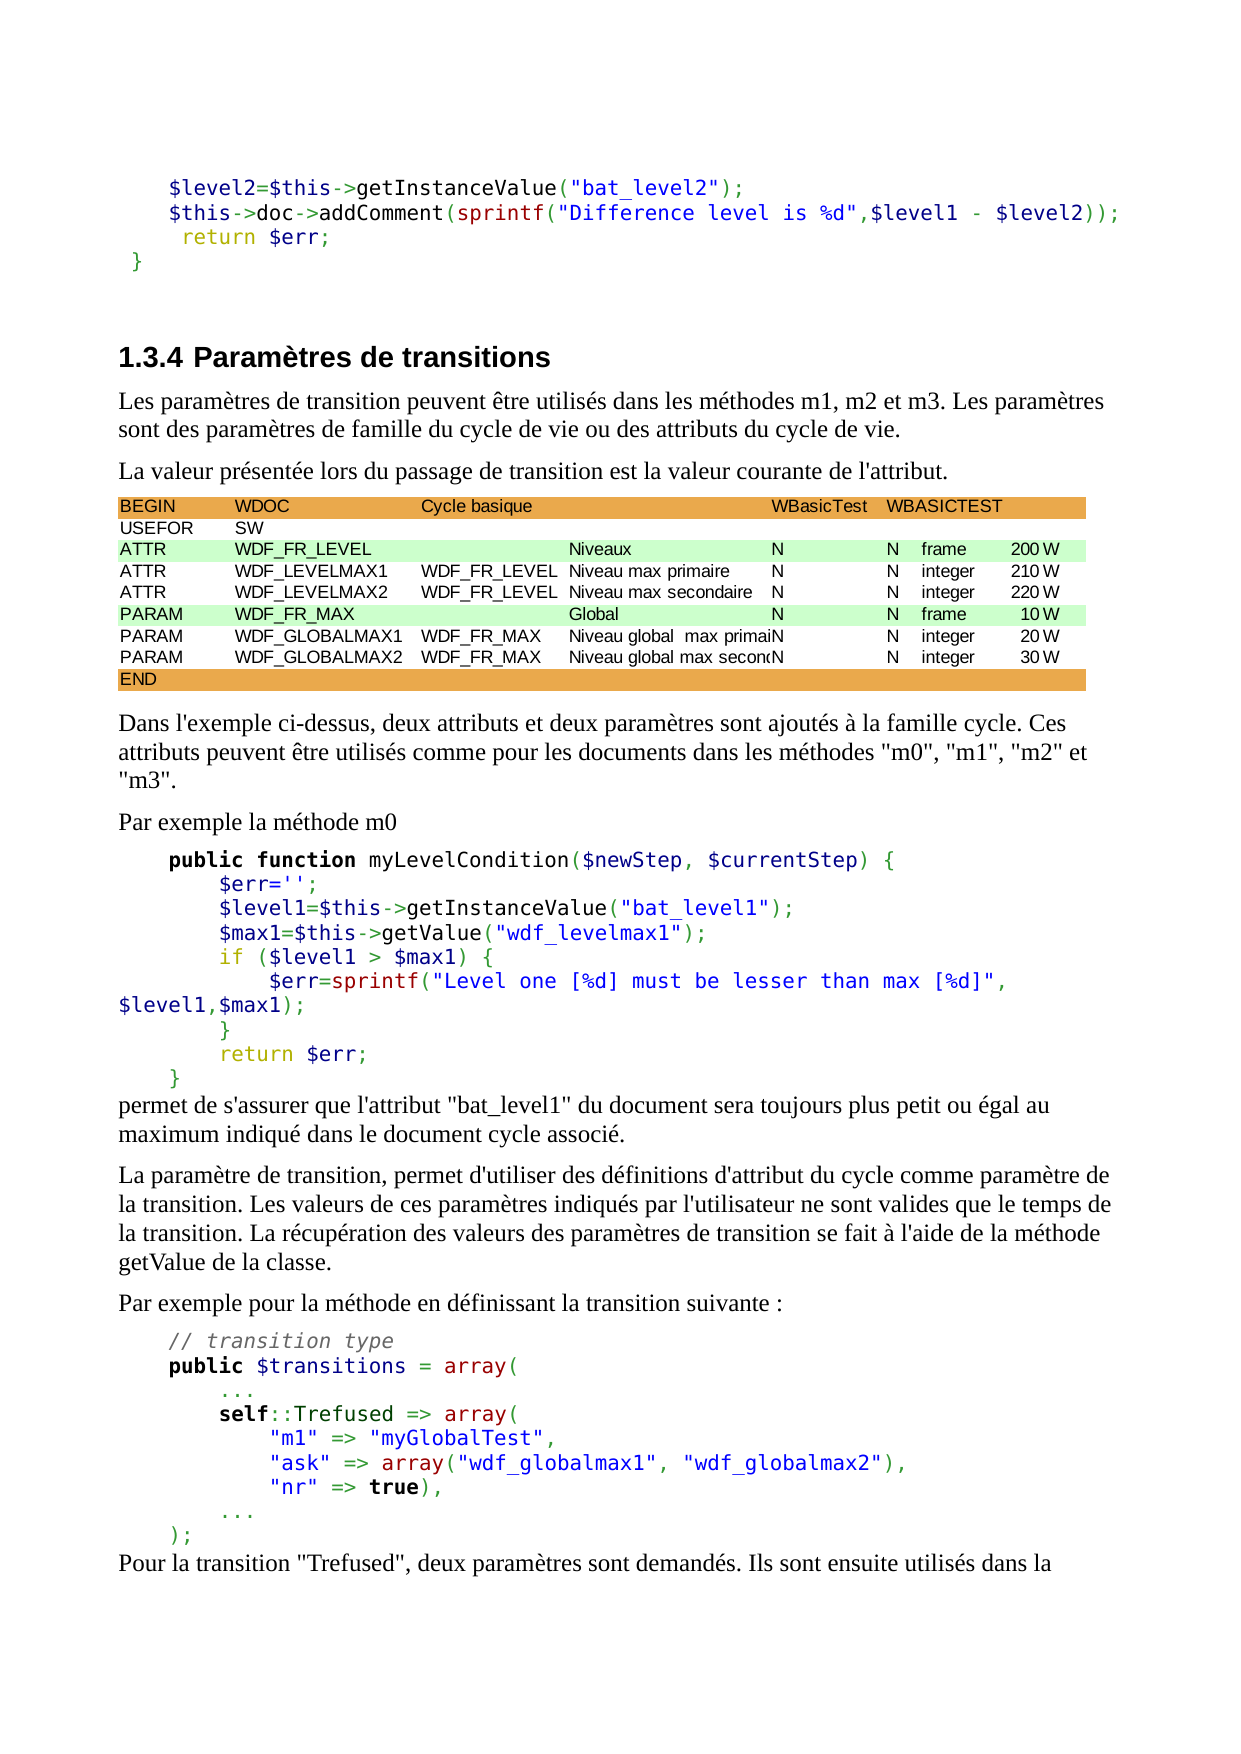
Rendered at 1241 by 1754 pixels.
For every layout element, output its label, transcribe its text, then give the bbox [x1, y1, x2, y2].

text Par exemple la méthode m0 [118, 807, 1122, 835]
text Pour la transition "Trefused", deux paramètres sont demandés. Ils sont ensuite utilisés dans la [118, 1548, 1122, 1577]
text if ($level1 > $max1) { [118, 945, 1122, 969]
text } [118, 249, 1122, 273]
text $level1=$this->getInstanceValue("bat_level1"); [118, 896, 1122, 921]
text } [118, 1018, 1122, 1042]
text $err=sprintf("Level one [%d] must be lesser than max [%d]", $level1,$max1); [118, 969, 1122, 1018]
text "nr" => true), [118, 1475, 1122, 1499]
text // transition type [118, 1329, 1122, 1354]
text $err=''; [118, 872, 1122, 896]
text permet de s'assurer que l'attribut "bat_level1" du document sera toujours plus petit ou égal au maximum indiqué dans le document cycle associé. [118, 1091, 1122, 1148]
text Les paramètres de transition peuvent être utilisés dans les méthodes m1, m2 et m3. Les paramètres sont des paramètres de famille du cycle de vie ou des attributs du cycle de vie. [118, 386, 1122, 443]
text "ask" => array("wdf_globalmax1", "wdf_globalmax2"), [118, 1451, 1122, 1475]
text ... [118, 1378, 1122, 1402]
text return $err; [118, 225, 1122, 249]
text return $err; [118, 1042, 1122, 1066]
text Dans l'exemple ci-dessus, deux attributs et deux paramètres sont ajoutés à la famille cycle. Ces attributs peuvent être utilisés comme pour les documents dans les méthodes "m0", "m1", "m2" et "m3". [118, 708, 1122, 794]
text $max1=$this->getValue("wdf_levelmax1"); [118, 921, 1122, 945]
text } [118, 1066, 1122, 1091]
text La paramètre de transition, permet d'utiliser des définitions d'attribut du cycle comme paramètre de la transition. Les valeurs de ces paramètres indiqués par l'utilisateur ne sont valides que le temps de la transition. La récupération des valeurs des paramètres de transition se fait à l'aide de la méthode getValue de la classe. [118, 1161, 1122, 1276]
text "m1" => "myGlobalTest", [118, 1426, 1122, 1451]
text public function myLevelCondition($newStep, $currentStep) { [118, 848, 1122, 872]
text La valeur présentée lors du passage de transition est la valeur courante de l'attribut. [118, 456, 1122, 484]
text $level2=$this->getInstanceValue("bat_level2"); [118, 176, 1122, 201]
text ... [118, 1499, 1122, 1523]
text ); [118, 1523, 1122, 1548]
subtitle Paramètres de transitions [118, 340, 1122, 373]
text self::Trefused => array( [118, 1402, 1122, 1426]
text public $transitions = array( [118, 1354, 1122, 1378]
text Par exemple pour la méthode en définissant la transition suivante : [118, 1288, 1122, 1317]
text $this->doc->addComment(sprintf("Difference level is %d",$level1 - $level2)); [118, 201, 1122, 225]
